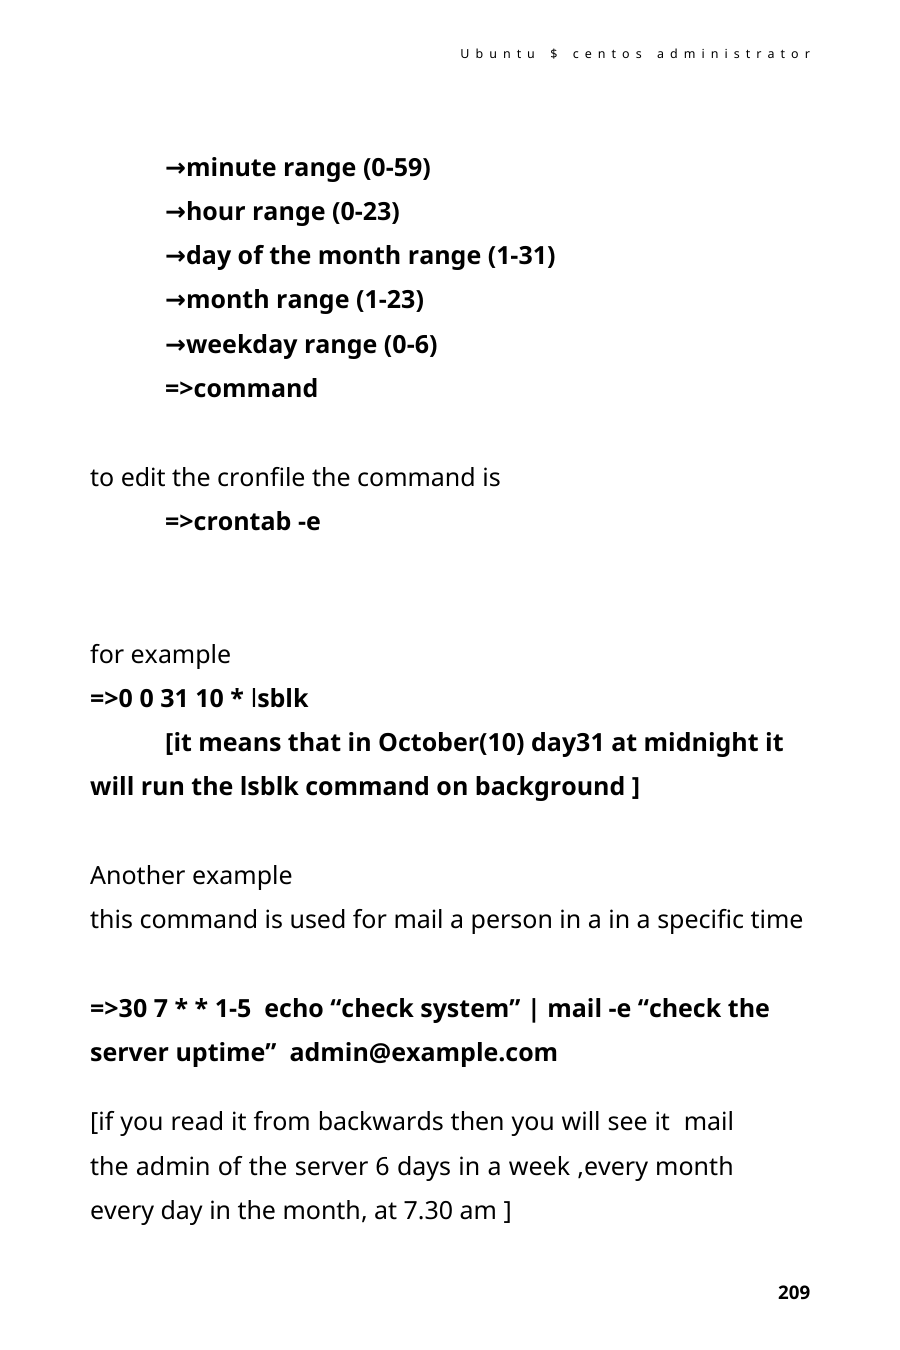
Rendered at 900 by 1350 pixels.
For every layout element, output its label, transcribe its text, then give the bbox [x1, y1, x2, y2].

text →month range (1-23) [90, 282, 810, 316]
text →day of the month range (1-31) [90, 238, 810, 272]
text Another example [90, 858, 810, 892]
text [it means that in October(10) day31 at midnight it will run the lsblk command on background ] [90, 725, 810, 803]
text to edit the cronfile the command is [90, 459, 810, 493]
text for example [90, 636, 810, 670]
text →weekday range (0-6) [90, 326, 810, 360]
text =>crontab -e [90, 503, 810, 537]
text =>command [90, 371, 810, 405]
text →minute range (0-59) [90, 149, 810, 183]
text =>0 0 31 10 * lsblk [90, 681, 810, 714]
text [if you read it from backwards then you will see it mail the admin of the server 6 days in a week ,every month every day in the month, at 7.30 am ] [90, 1104, 735, 1227]
text →hour range (0-23) [90, 193, 810, 228]
text this command is used for mail a person in a in a specific time [90, 902, 810, 936]
text =>30 7 * * 1-5 echo “check system” | mail -e “check the server uptime” admin@example.com [90, 990, 810, 1069]
